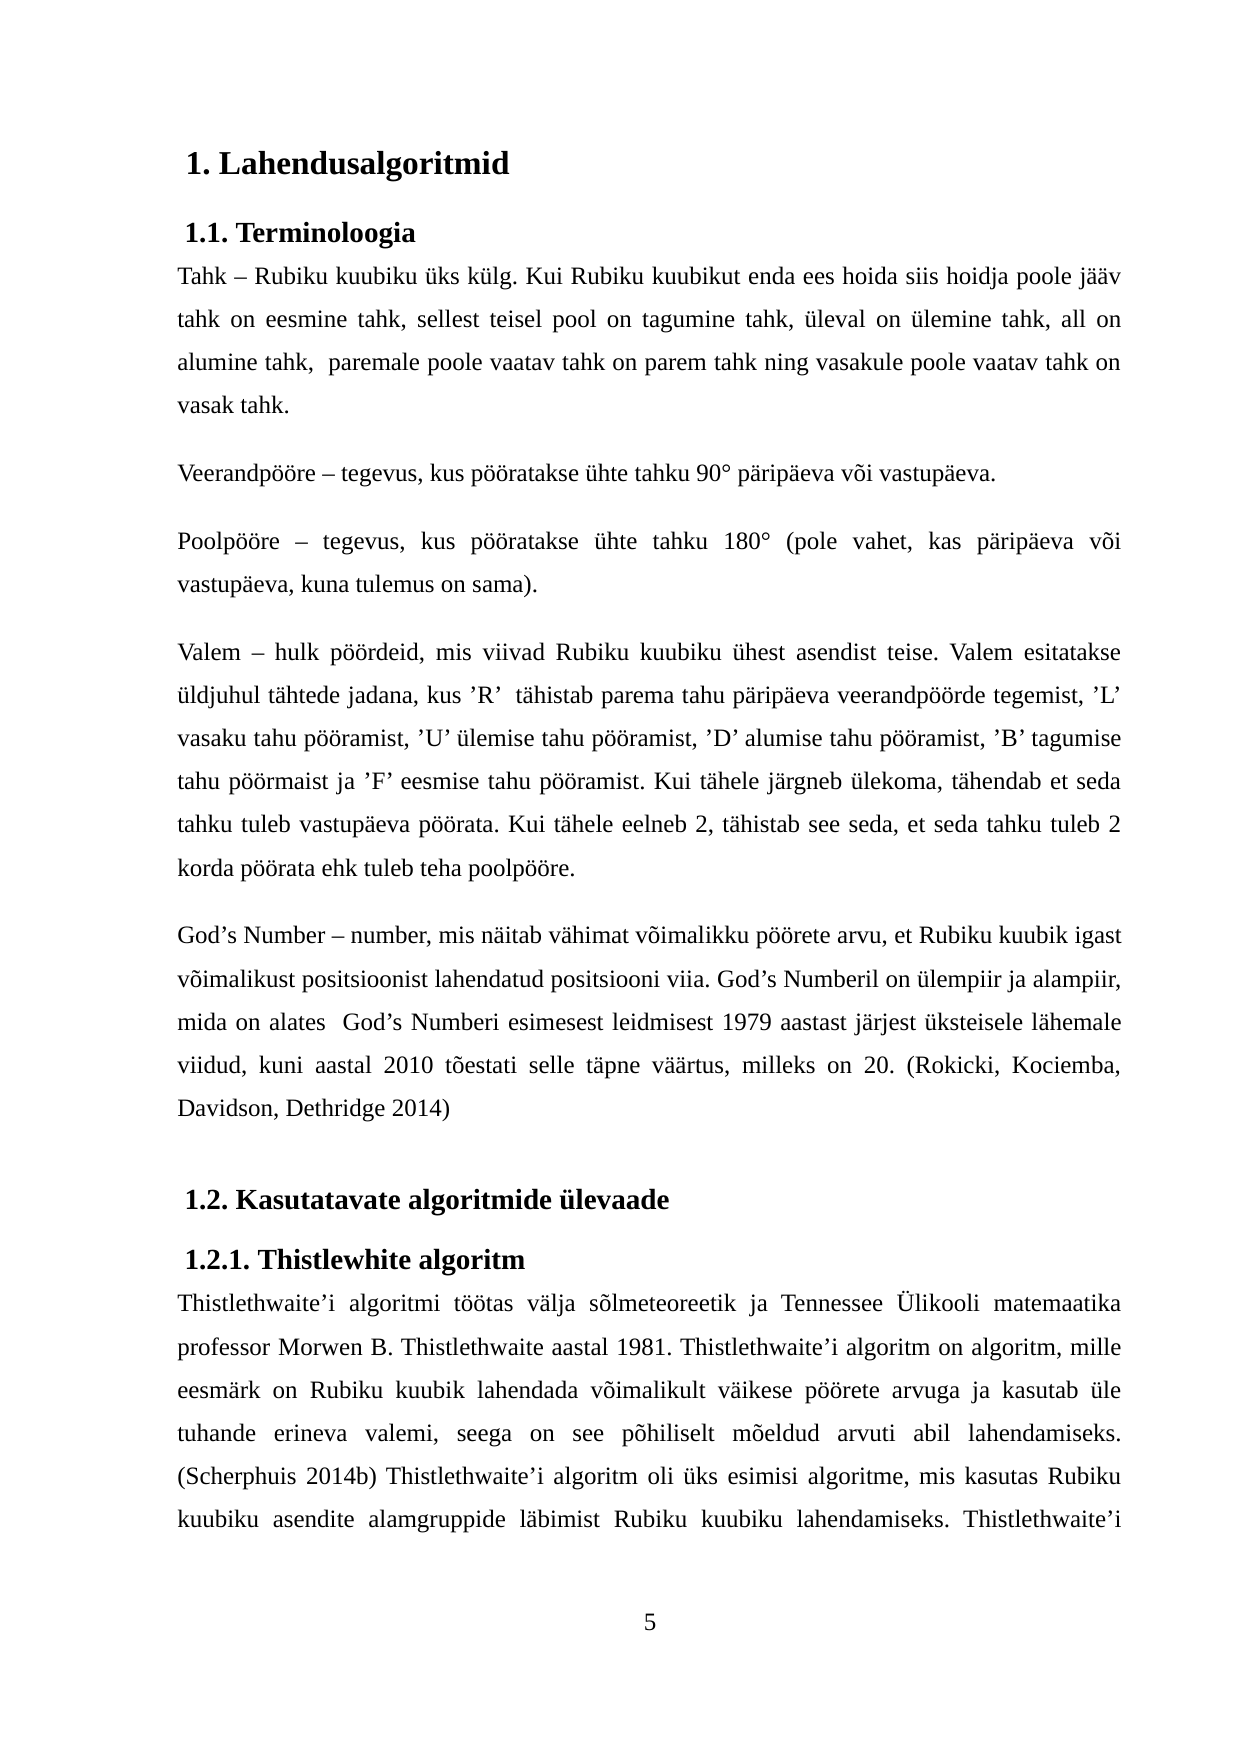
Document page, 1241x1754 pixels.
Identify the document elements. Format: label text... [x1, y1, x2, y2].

text Poolpööre – tegevus, kus pööratakse ühte tahku 180° (pole vahet, kas päripäeva või vastupäeva, kuna tulemus on sama). [177, 526, 1122, 598]
text Veerandpööre – tegevus, kus pööratakse ühte tahku 90° päripäeva või vastupäeva. [177, 458, 1122, 487]
text Tahk – Rubiku kuubiku üks külg. Kui Rubiku kuubikut enda ees hoida siis hoidja poole jääv tahk on eesmine tahk, sellest teisel pool on tagumine tahk, üleval on ülemine tahk, all on alumine tahk, paremale poole vaatav tahk on parem tahk ning vasakule poole vaatav tahk on vasak tahk. [177, 261, 1122, 419]
text Valem – hulk pöördeid, mis viivad Rubiku kuubiku ühest asendist teise. Valem esitatakse üldjuhul tähtede jadana, kus ’R’ tähistab parema tahu päripäeva veerandpöörde tegemist, ’L’ vasaku tahu pööramist, ’U’ ülemise tahu pööramist, ’D’ alumise tahu pööramist, ’B’ tagumise tahu pöörmaist ja ’F’ eesmise tahu pööramist. Kui tähele järgneb ülekoma, tähendab et seda tahku tuleb vastupäeva pöörata. Kui tähele eelneb 2, tähistab see seda, et seda tahku tuleb 2 korda pöörata ehk tuleb teha poolpööre. [177, 637, 1122, 881]
subtitle Terminoloogia [177, 215, 1122, 248]
subtitle Thistlewhite algoritm [177, 1242, 1122, 1276]
subtitle Kasutatavate algoritmide ülevaade [177, 1182, 1122, 1215]
text Thistlethwaite’i algoritmi töötas välja sõlmeteoreetik ja Tennessee Ülikooli matemaatika professor Morwen B. Thistlethwaite aastal 1981. Thistlethwaite’i algoritm on algoritm, mille eesmärk on Rubiku kuubik lahendada võimalikult väikese pöörete arvuga ja kasutab üle tuhande erineva valemi, seega on see põhiliselt mõeldud arvuti abil lahendamiseks. (Scherphuis 2014b) Thistlethwaite’i algoritm oli üks esimisi algoritme, mis kasutas Rubiku kuubiku asendite alamgruppide läbimist Rubiku kuubiku lahendamiseks. Thistlethwaite’i [177, 1288, 1122, 1533]
text God’s Number – number, mis näitab vähimat võimalikku pöörete arvu, et Rubiku kuubik igast võimalikust positsioonist lahendatud positsiooni viia. God’s Numberil on ülempiir ja alampiir, mida on alates God’s Numberi esimesest leidmisest 1979 aastast järjest üksteisele lähemale viidud, kuni aastal 2010 tõestati selle täpne väärtus, milleks on 20. (Rokicki, Kociemba, Davidson, Dethridge 2014) [177, 921, 1122, 1122]
subtitle Lahendusalgoritmid [177, 143, 1122, 181]
